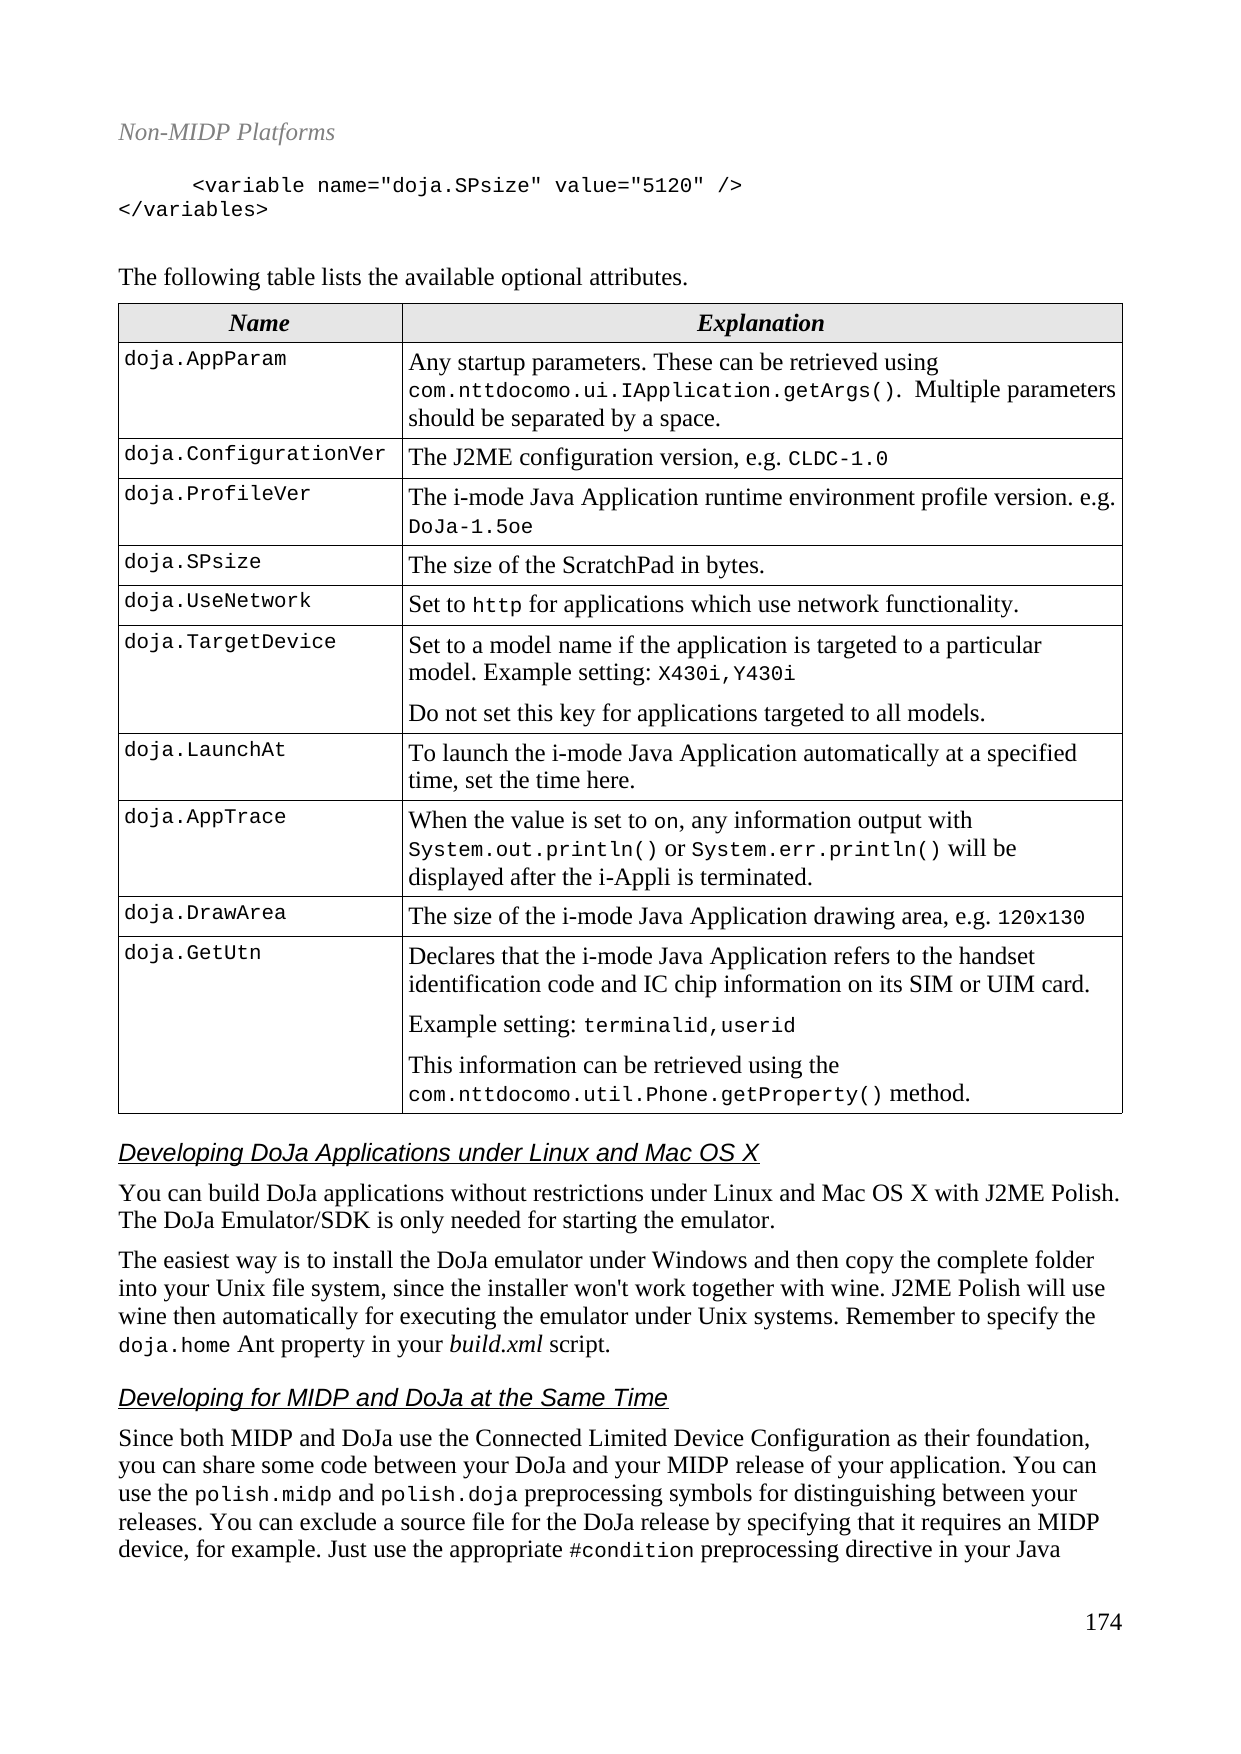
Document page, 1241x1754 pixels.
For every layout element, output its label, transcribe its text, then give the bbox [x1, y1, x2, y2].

text <variable name="doja.SPsize" value="5120" /> [118, 175, 1122, 199]
table_cell doja.SPsize [119, 546, 402, 585]
table_cell doja.DrawArea [119, 897, 402, 936]
table_cell doja.AppParam [119, 343, 402, 438]
table_cell The J2ME configuration version, e.g. CLDC-1.0 [403, 439, 1122, 478]
table_cell doja.ConfigurationVer [119, 439, 402, 478]
text You can build DoJa applications without restrictions under Linux and Mac OS X with J2ME Polish. The DoJa Emulator/SDK is only needed for starting the emulator. [118, 1179, 1122, 1234]
table_cell The i-mode Java Application runtime environment profile version. e.g. DoJa-1.5oe [403, 479, 1122, 545]
table_cell Any startup parameters. These can be retrieved using com.nttdocomo.ui.IApplication.getArgs(). Multiple parameters should be separated by a space. [403, 343, 1122, 438]
table_cell doja.ProfileVer [119, 479, 402, 545]
subtitle Developing for MIDP and DoJa at the Same Time [118, 1383, 1122, 1411]
table_cell Declares that the i-mode Java Application refers to the handset identification code and IC chip information on its SIM or UIM card. Example setting: terminalid,userid This information can be retrieved using the com.nttdocomo.util.Phone.getProperty() method. [403, 937, 1122, 1113]
text Since both MIDP and DoJa use the Connected Limited Device Configuration as their foundation, you can share some code between your DoJa and your MIDP release of your application. You can use the polish.midp and polish.doja preprocessing symbols for distinguishing between your releases. You can exclude a source file for the DoJa release by specifying that it requires an MIDP device, for example. Just use the appropriate #condition preprocessing directive in your Java [118, 1424, 1122, 1564]
table_header Explanation [403, 304, 1122, 342]
table_cell The size of the ScratchPad in bytes. [403, 546, 1122, 585]
text The easiest way is to install the DoJa emulator under Windows and then copy the complete folder into your Unix file system, since the installer won't work together with wine. J2ME Polish will use wine then automatically for executing the emulator under Unix systems. Remember to specify the doja.home Ant property in your build.xml script. [118, 1247, 1122, 1358]
table_cell When the value is set to on, any information output with System.out.println() or System.err.println() will be displayed after the i-Appli is terminated. [403, 801, 1122, 896]
table_cell doja.AppTrace [119, 801, 402, 896]
table_cell To launch the i-mode Java Application automatically at a specified time, set the time here. [403, 734, 1122, 800]
text The following table lists the available optional attributes. [118, 263, 1122, 290]
table_cell doja.UseNetwork [119, 586, 402, 625]
text </variables> [118, 199, 1122, 222]
table_cell doja.GetUtn [119, 937, 402, 1113]
table_cell Set to a model name if the application is targeted to a particular model. Example setting: X430i,Y430i Do not set this key for applications targeted to all models. [403, 626, 1122, 733]
subtitle Developing DoJa Applications under Linux and Mac OS X [118, 1138, 1122, 1166]
table_header Name [119, 304, 402, 342]
table_cell doja.TargetDevice [119, 626, 402, 733]
table_cell Set to http for applications which use network functionality. [403, 586, 1122, 625]
table_cell doja.LaunchAt [119, 734, 402, 800]
table_cell The size of the i-mode Java Application drawing area, e.g. 120x130 [403, 897, 1122, 936]
